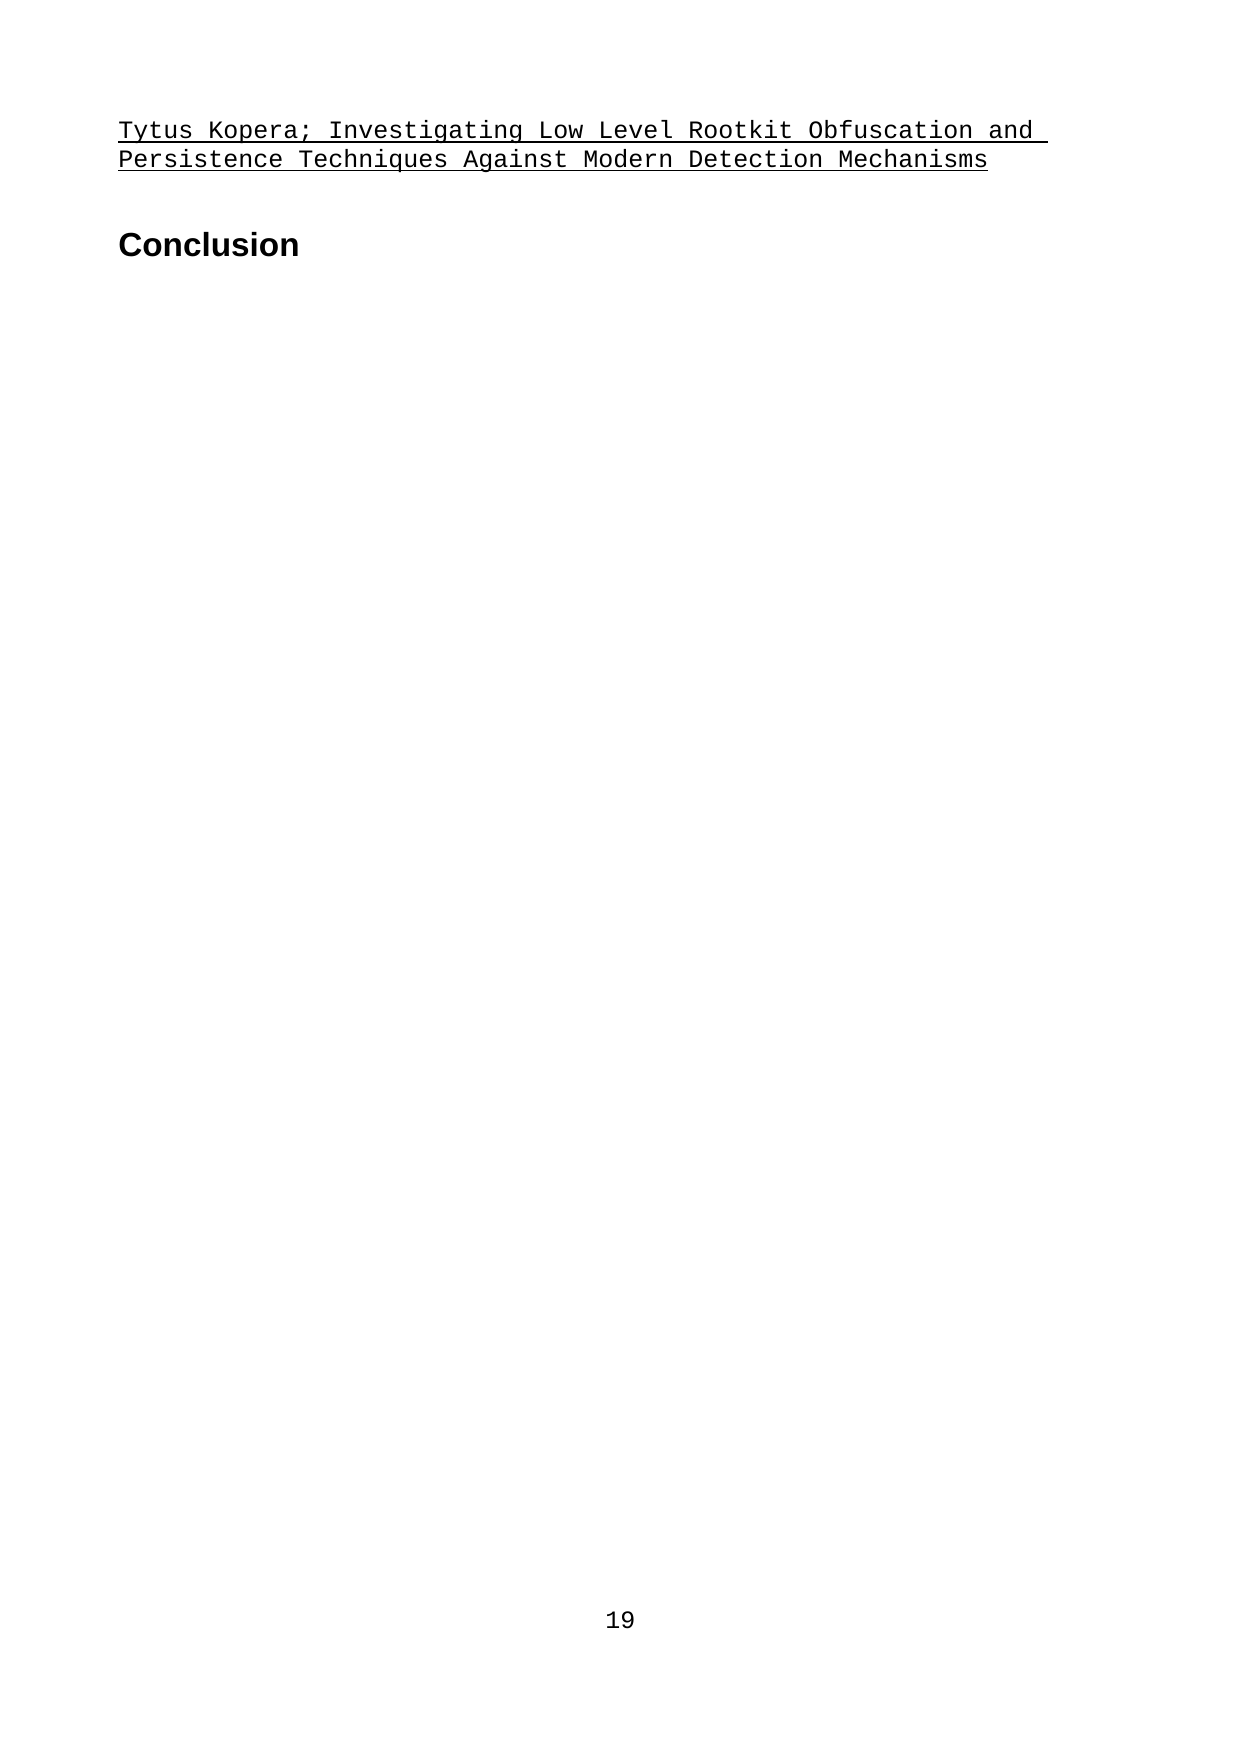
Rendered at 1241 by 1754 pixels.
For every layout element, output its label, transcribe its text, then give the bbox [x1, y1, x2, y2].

subtitle Conclusion [118, 225, 1122, 263]
